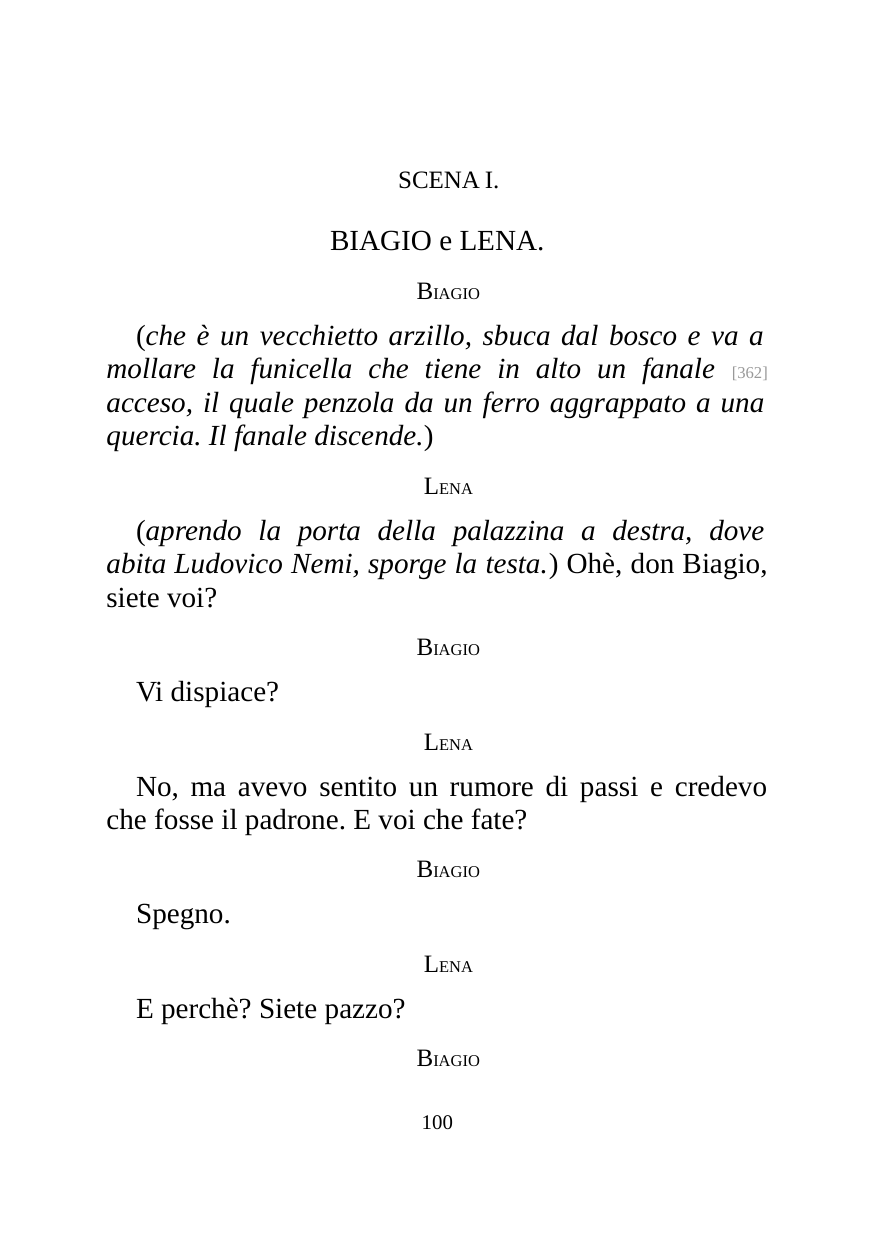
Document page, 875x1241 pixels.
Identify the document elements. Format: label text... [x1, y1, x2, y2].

text Lena [106, 723, 768, 756]
text No, ma avevo sentito un rumore di passi e credevo che fosse il padrone. E voi che fate? [106, 769, 768, 836]
text Biagio [106, 851, 768, 884]
text (aprendo la porta della palazzina a destra, dove abita Ludovico Nemi, sporge la testa.) Ohè, don Biagio, siete voi? [106, 513, 768, 613]
text Lena [106, 467, 768, 500]
text Biagio [106, 1039, 768, 1073]
text E perchè? Siete pazzo? [106, 991, 768, 1024]
text Spegno. [106, 897, 768, 930]
text Lena [106, 945, 768, 978]
text (che è un vecchietto arzillo, sbuca dal bosco e va a mollare la funicella che tiene in alto un fanale [362] acceso, il quale penzola da un ferro aggrappato a una quercia. Il fanale discende.) [106, 318, 768, 452]
text Biagio [106, 272, 768, 305]
text BIAGIO e LENA. [106, 223, 768, 257]
subtitle SCENA I. [106, 165, 768, 194]
text Biagio [106, 628, 768, 662]
text Vi dispiace? [106, 674, 768, 708]
